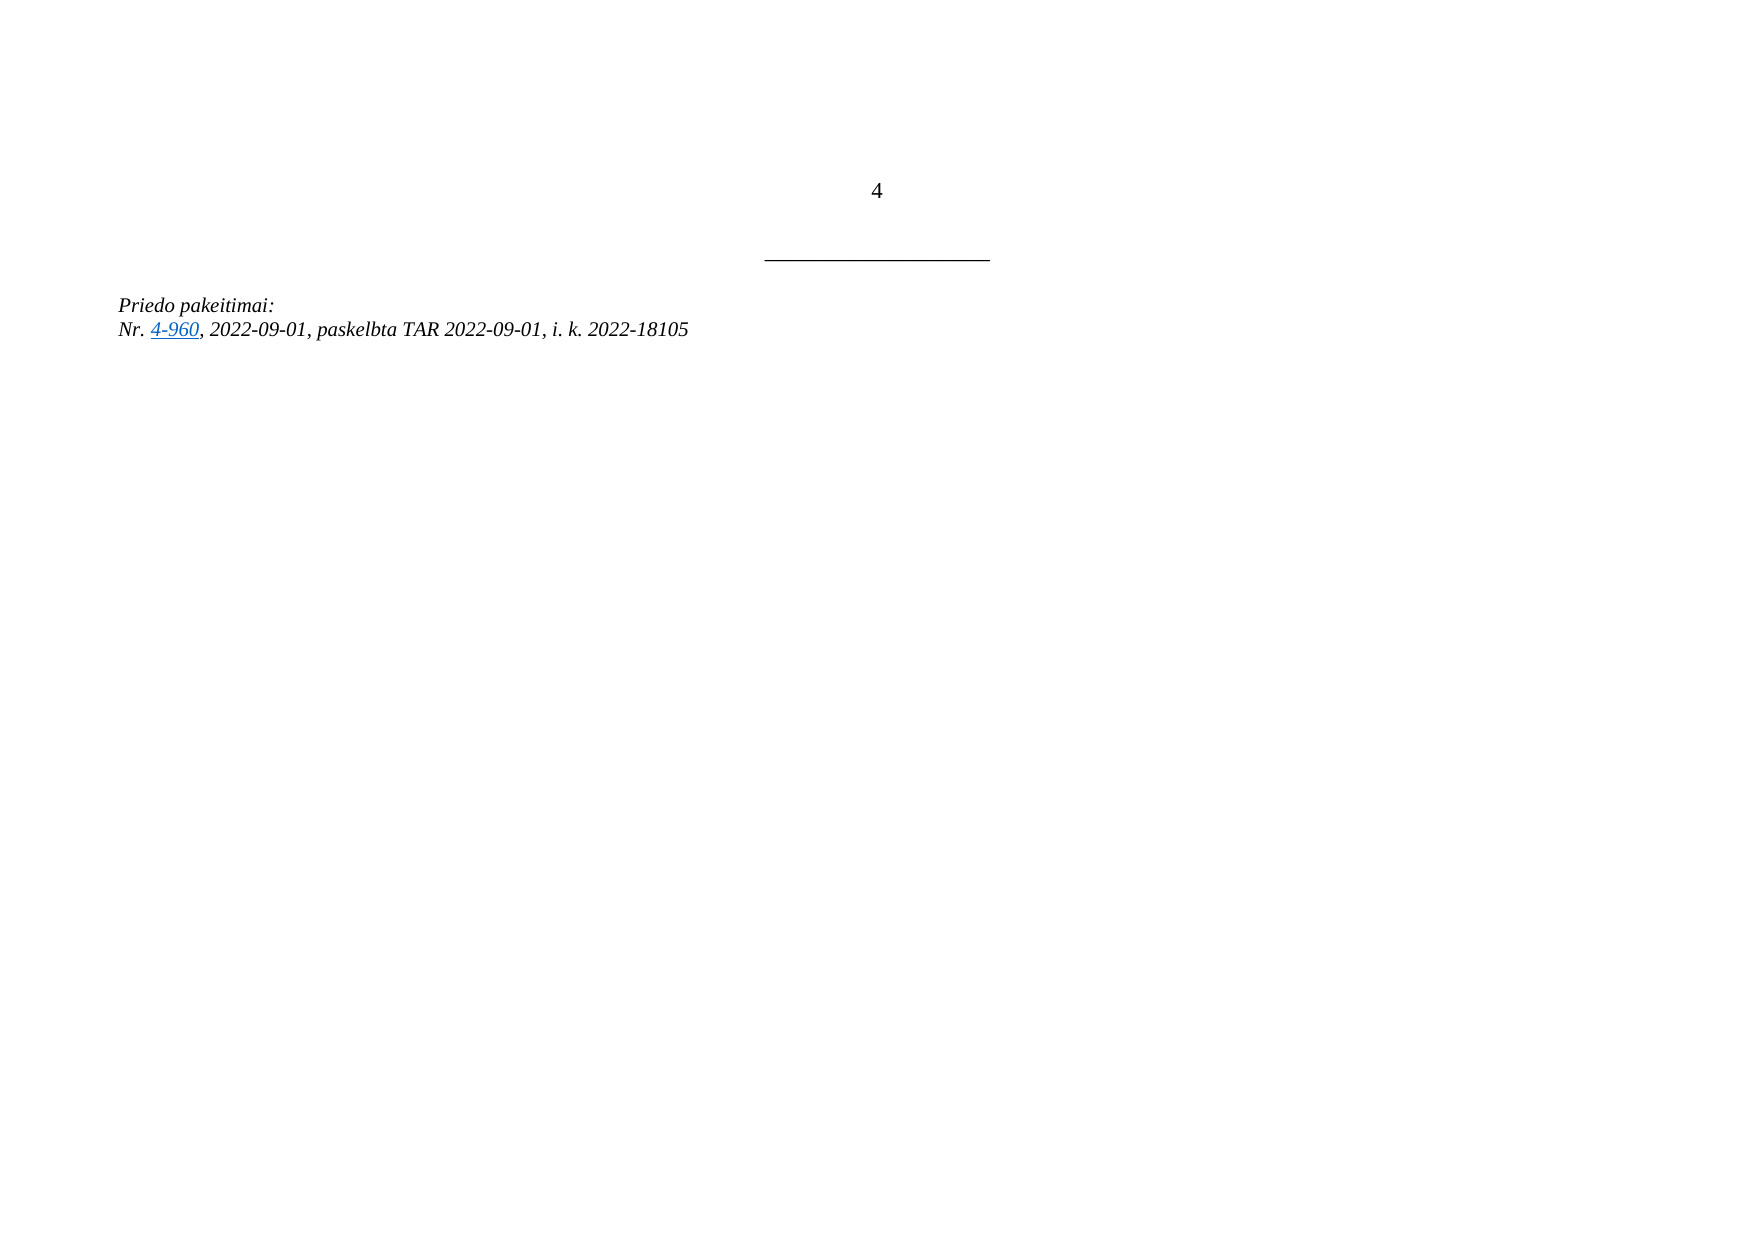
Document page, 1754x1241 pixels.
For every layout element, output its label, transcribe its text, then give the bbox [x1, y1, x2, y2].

text Nr. 4-960, 2022-09-01, paskelbta TAR 2022-09-01, i. k. 2022-18105 [118, 317, 1636, 341]
text __________________ [118, 235, 1636, 264]
text Priedo pakeitimai: [118, 293, 1636, 317]
